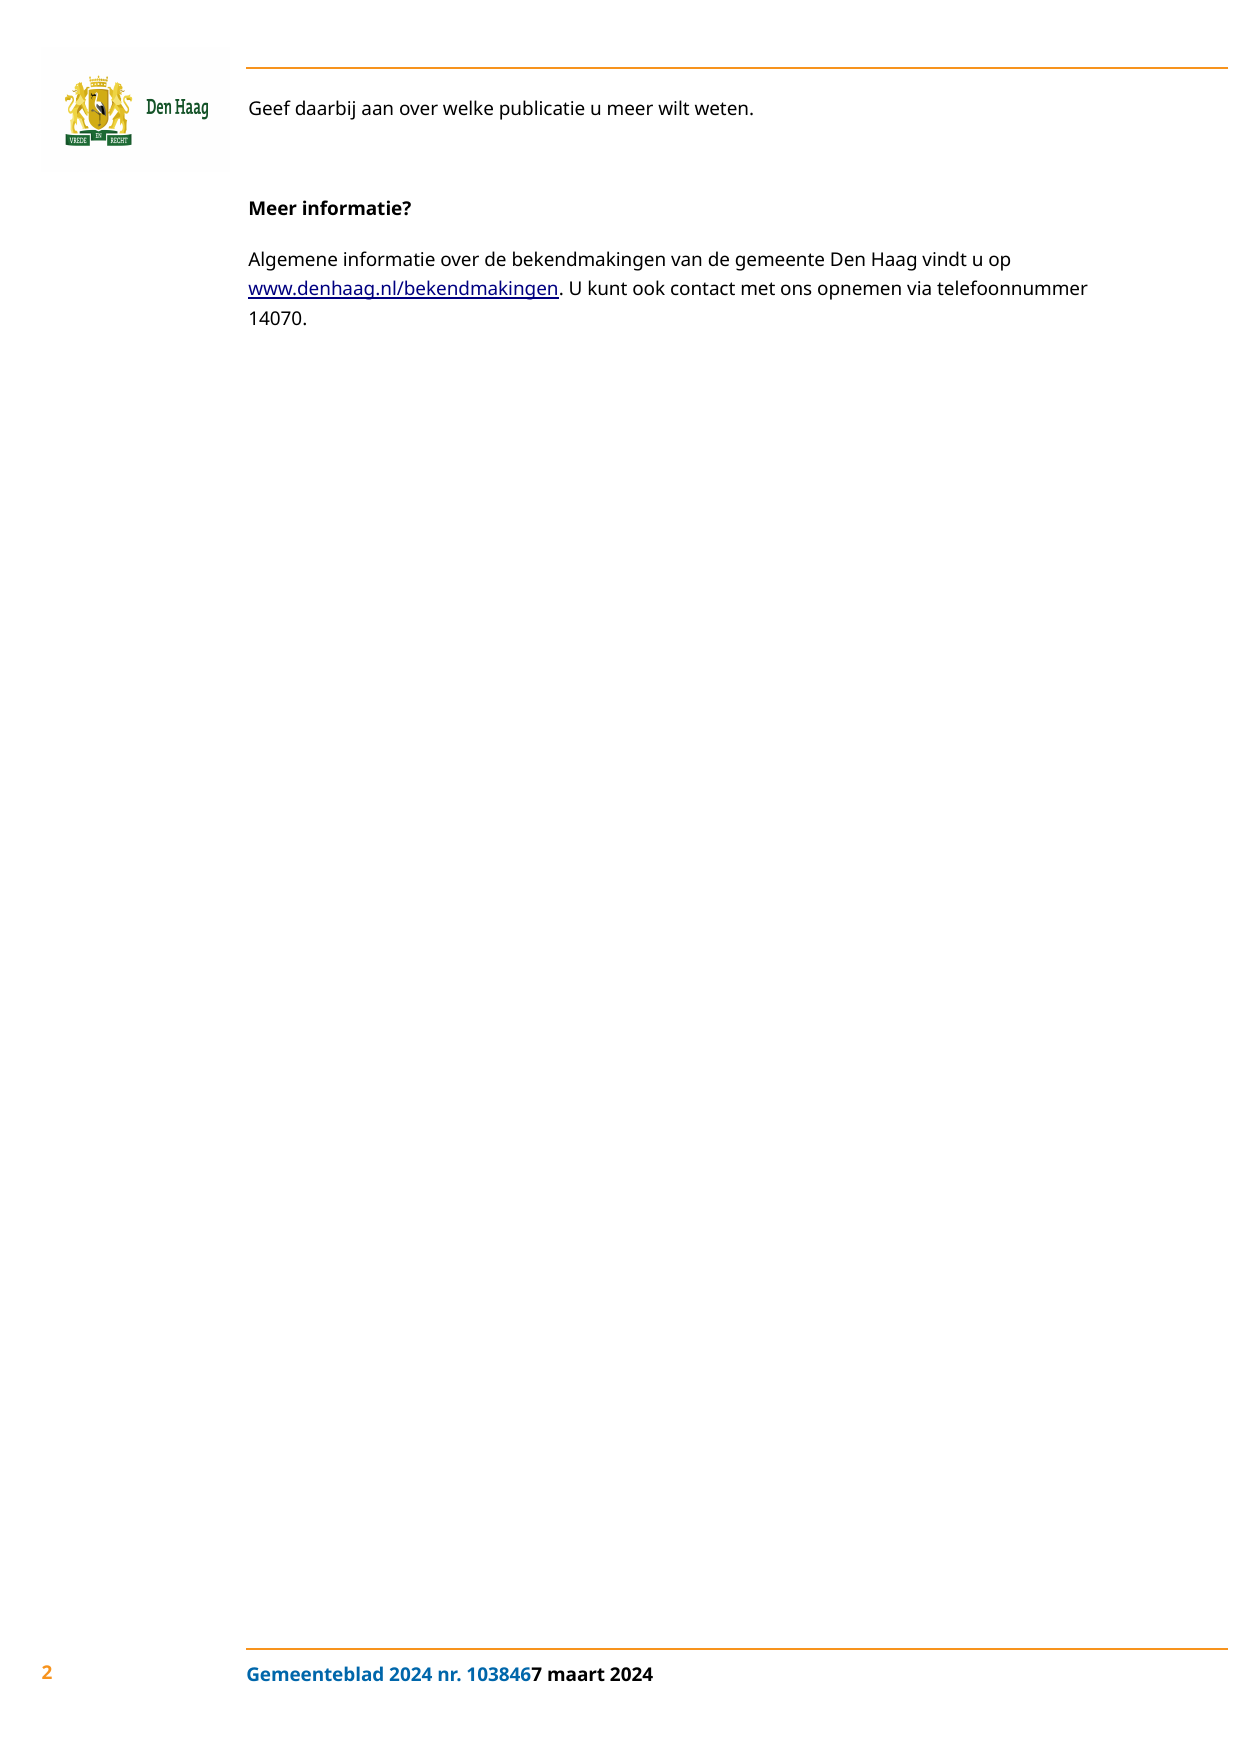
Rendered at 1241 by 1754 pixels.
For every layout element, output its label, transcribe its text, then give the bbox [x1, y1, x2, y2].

text Algemene informatie over de bekendmakingen van de gemeente Den Haag vindt u op www.denhaag.nl/bekendmakingen. U kunt ook contact met ons opnemen via telefoonnummer 14070. [248, 246, 1152, 331]
text Meer informatie? [248, 196, 1152, 221]
picture [41, 47, 231, 172]
text Geef daarbij aan over welke publicatie u meer wilt weten. [248, 95, 1152, 121]
